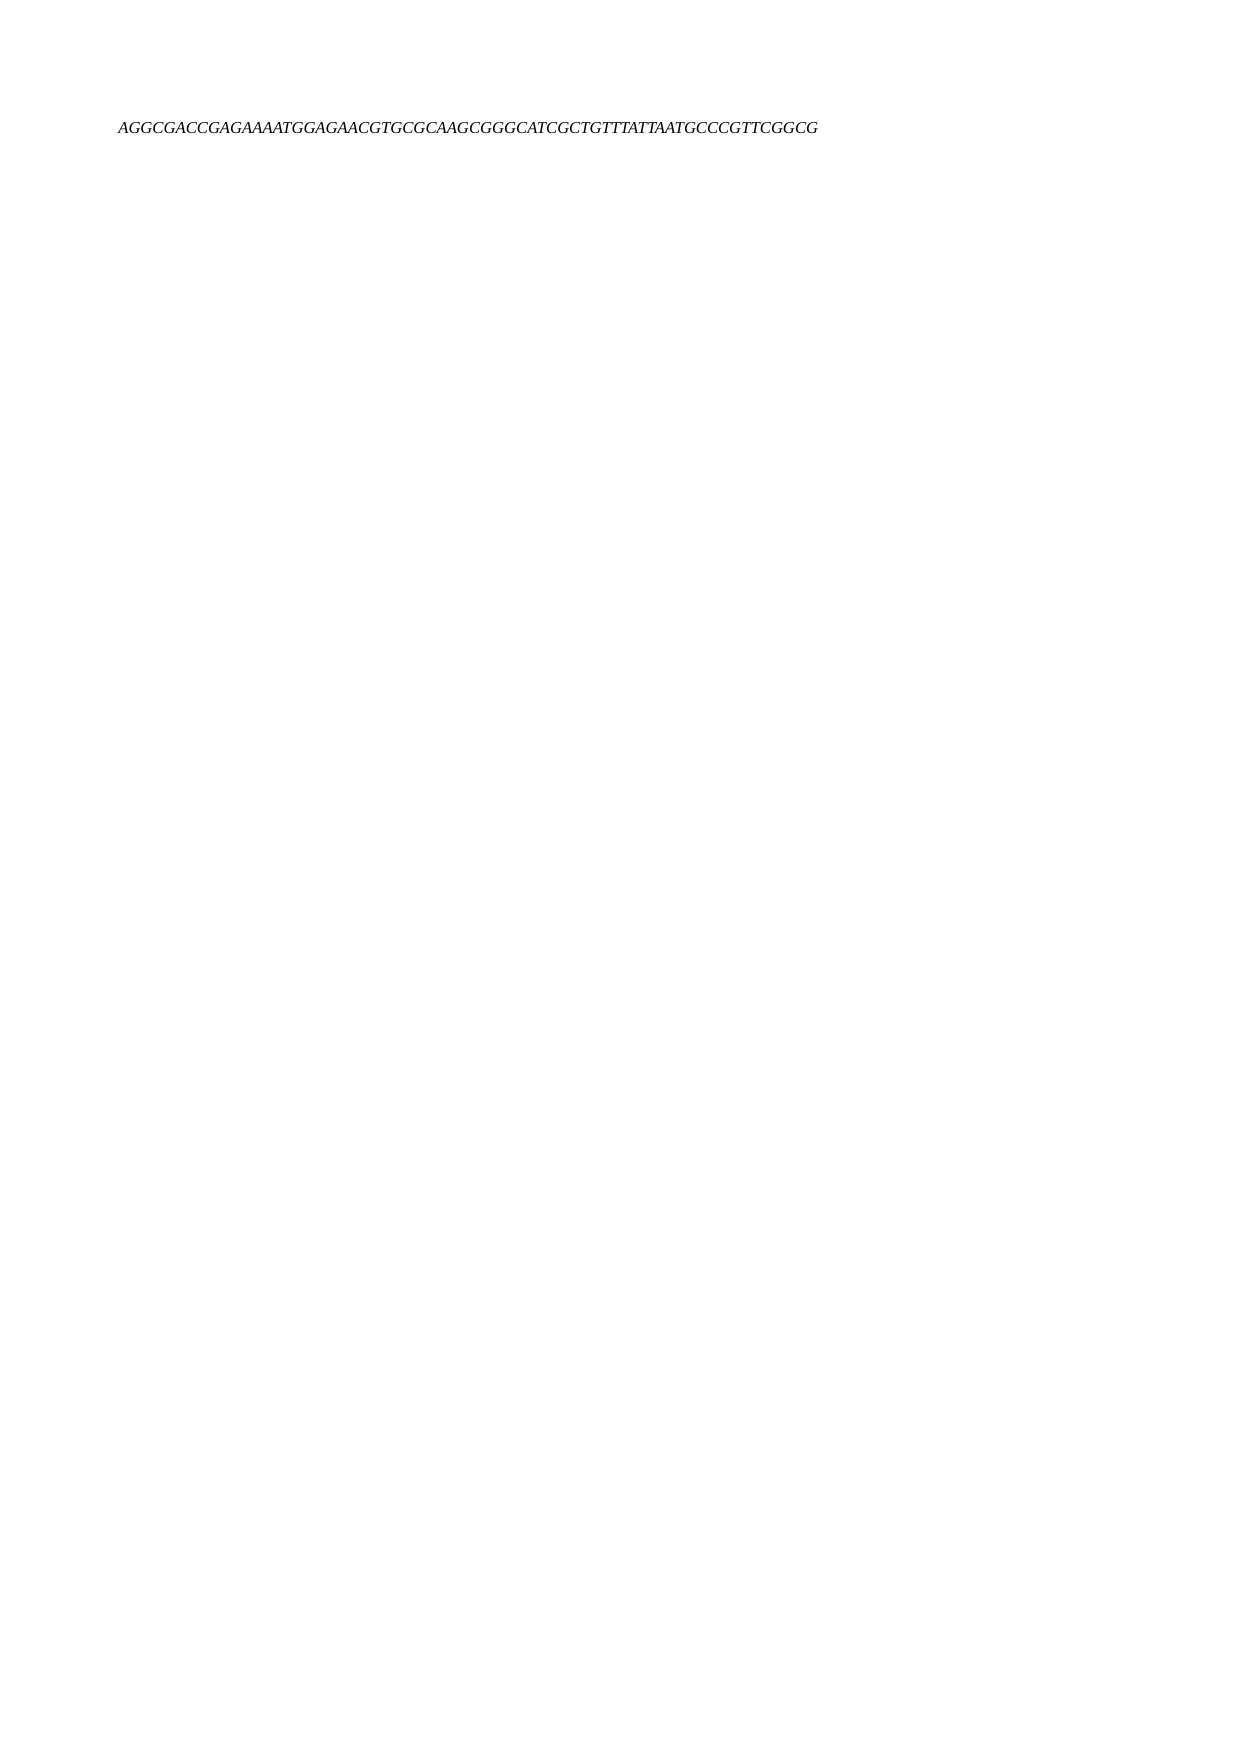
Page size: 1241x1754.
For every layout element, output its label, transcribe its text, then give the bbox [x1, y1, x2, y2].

list AGGCGACCGAGAAAATGGAGAACGTGCGCAAGCGGGCATCGCTGTTTATTAATGCCCGTTCGGCG [81, 118, 1122, 137]
